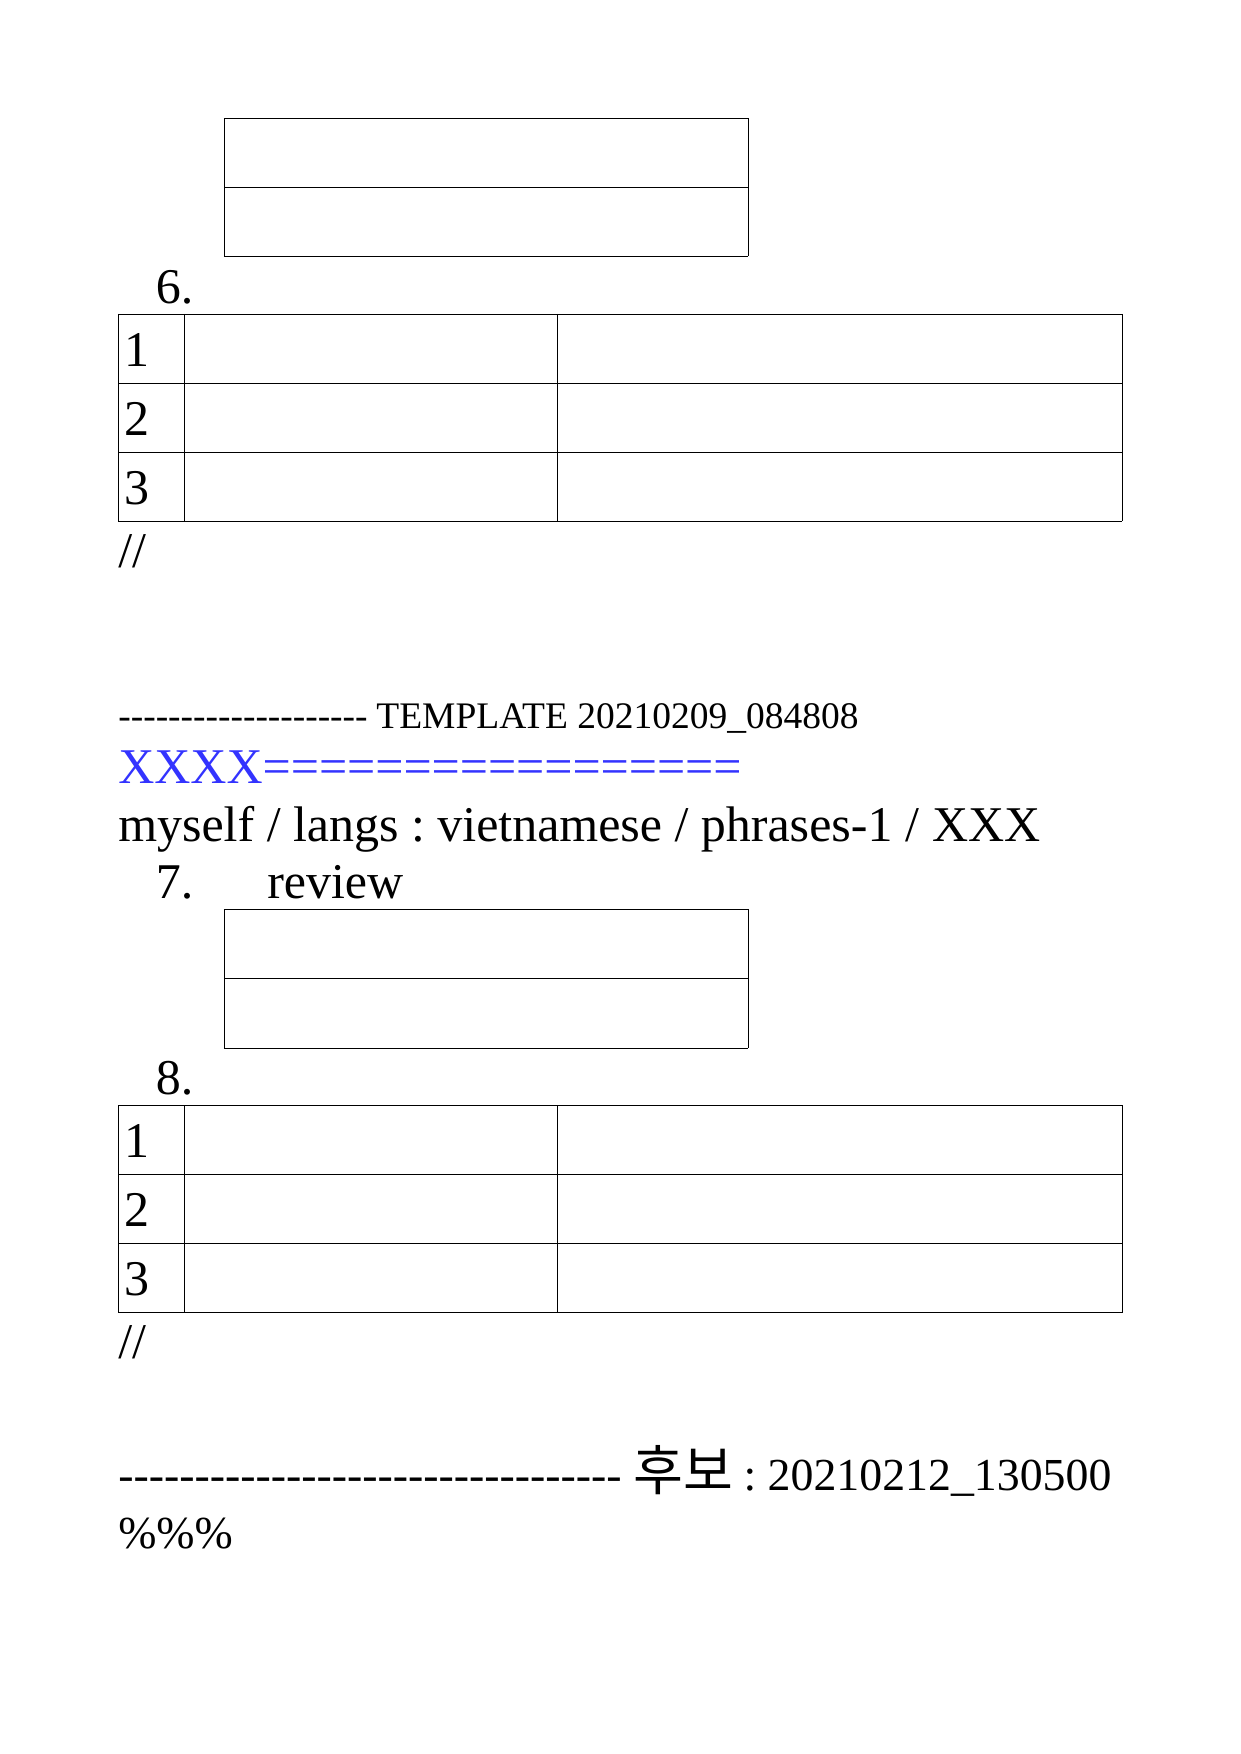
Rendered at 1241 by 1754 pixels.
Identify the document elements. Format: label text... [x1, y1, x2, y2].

list review [156, 852, 1122, 909]
table_cell [558, 384, 1122, 452]
table_cell 3 [119, 453, 184, 521]
table_header 1 [119, 1106, 184, 1174]
text XXXX================= [118, 737, 1122, 794]
table_cell [558, 1175, 1122, 1243]
table_header [185, 315, 557, 383]
table_header [185, 1106, 557, 1174]
table_header [225, 910, 748, 978]
table_header [558, 315, 1122, 383]
table_cell [185, 453, 557, 521]
text // [118, 1313, 1122, 1370]
table_cell [558, 1244, 1122, 1312]
text myself / langs : vietnamese / phrases-1 / XXX [118, 794, 1122, 852]
table_header [558, 1106, 1122, 1174]
text -------------------- TEMPLATE 20210209_084808 [118, 694, 1122, 737]
table_header 1 [119, 315, 184, 383]
text %%% [118, 1506, 1122, 1558]
table_cell [185, 1244, 557, 1312]
table_cell [558, 453, 1122, 521]
table_cell 2 [119, 1175, 184, 1243]
table_header [225, 119, 748, 187]
table_cell [225, 979, 748, 1047]
table_cell 3 [119, 1244, 184, 1312]
text // [118, 522, 1122, 579]
table_cell [185, 1175, 557, 1243]
table_cell [185, 384, 557, 452]
text --------------------------------- 후보 : 20210212_130500 [118, 1427, 1122, 1506]
table_cell [225, 188, 748, 256]
table_cell 2 [119, 384, 184, 452]
